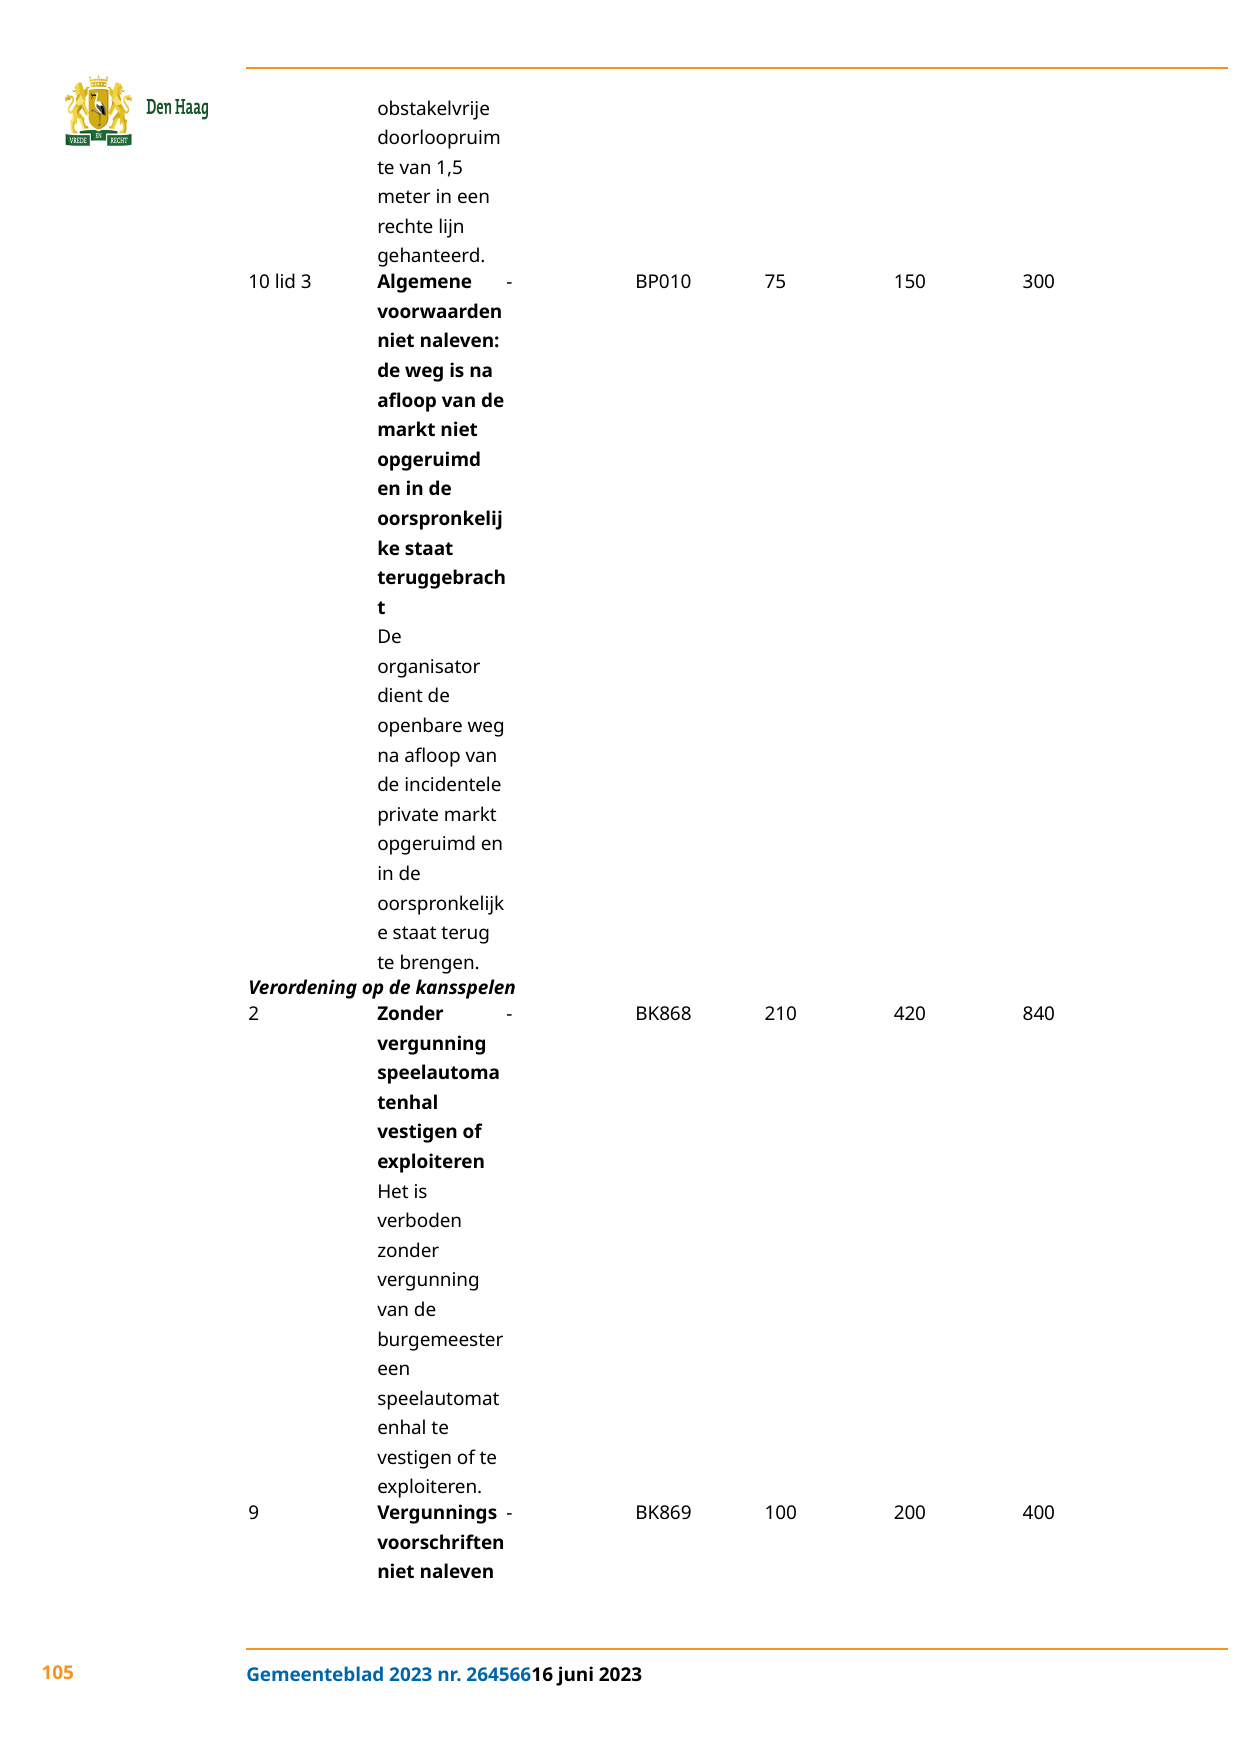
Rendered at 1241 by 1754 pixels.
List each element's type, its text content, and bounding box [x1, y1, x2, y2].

table_cell [248, 95, 377, 268]
table_cell - [506, 1499, 635, 1584]
table_cell 210 [764, 1000, 893, 1499]
table_cell 200 [894, 1499, 1022, 1584]
table_cell [894, 95, 1022, 268]
table_cell 420 [894, 1000, 1022, 1499]
table_cell BK869 [635, 1499, 764, 1584]
table_cell 9 [248, 1499, 377, 1584]
table_cell - [506, 1000, 635, 1499]
table_cell - [506, 269, 635, 974]
table_cell 300 [1023, 269, 1152, 974]
table_cell 840 [1023, 1000, 1152, 1499]
table_cell [764, 95, 893, 268]
table_cell 150 [894, 269, 1022, 974]
table_cell BP010 [635, 269, 764, 974]
table_cell 10 lid 3 [248, 269, 377, 974]
table_cell [635, 95, 764, 268]
table_cell 2 [248, 1000, 377, 1499]
table_cell Algemene voorwaarden niet naleven: de weg is na afloop van de markt niet opgeruimd en in de oorspronkelijke staat teruggebracht De organisator dient de openbare weg na afloop van de incidentele private markt opgeruimd en in de oorspronkelijke staat terug te brengen. [377, 269, 506, 974]
table_cell Vergunningsvoorschriften niet naleven [377, 1499, 506, 1584]
table_cell Verordening op de kansspelen [248, 975, 1152, 1000]
table_cell 75 [764, 269, 893, 974]
table_cell 400 [1023, 1499, 1152, 1584]
table_cell [1023, 95, 1152, 268]
table_cell 100 [764, 1499, 893, 1584]
picture [41, 47, 231, 172]
table_cell Zonder vergunning speelautomatenhal vestigen of exploiteren Het is verboden zonder vergunning van de burgemeester een speelautomatenhal te vestigen of te exploiteren. [377, 1000, 506, 1499]
table_cell - [506, 95, 635, 268]
table_cell BK868 [635, 1000, 764, 1499]
table_cell obstakelvrije doorloopruimte van 1,5 meter in een rechte lijn gehanteerd. [377, 95, 506, 268]
